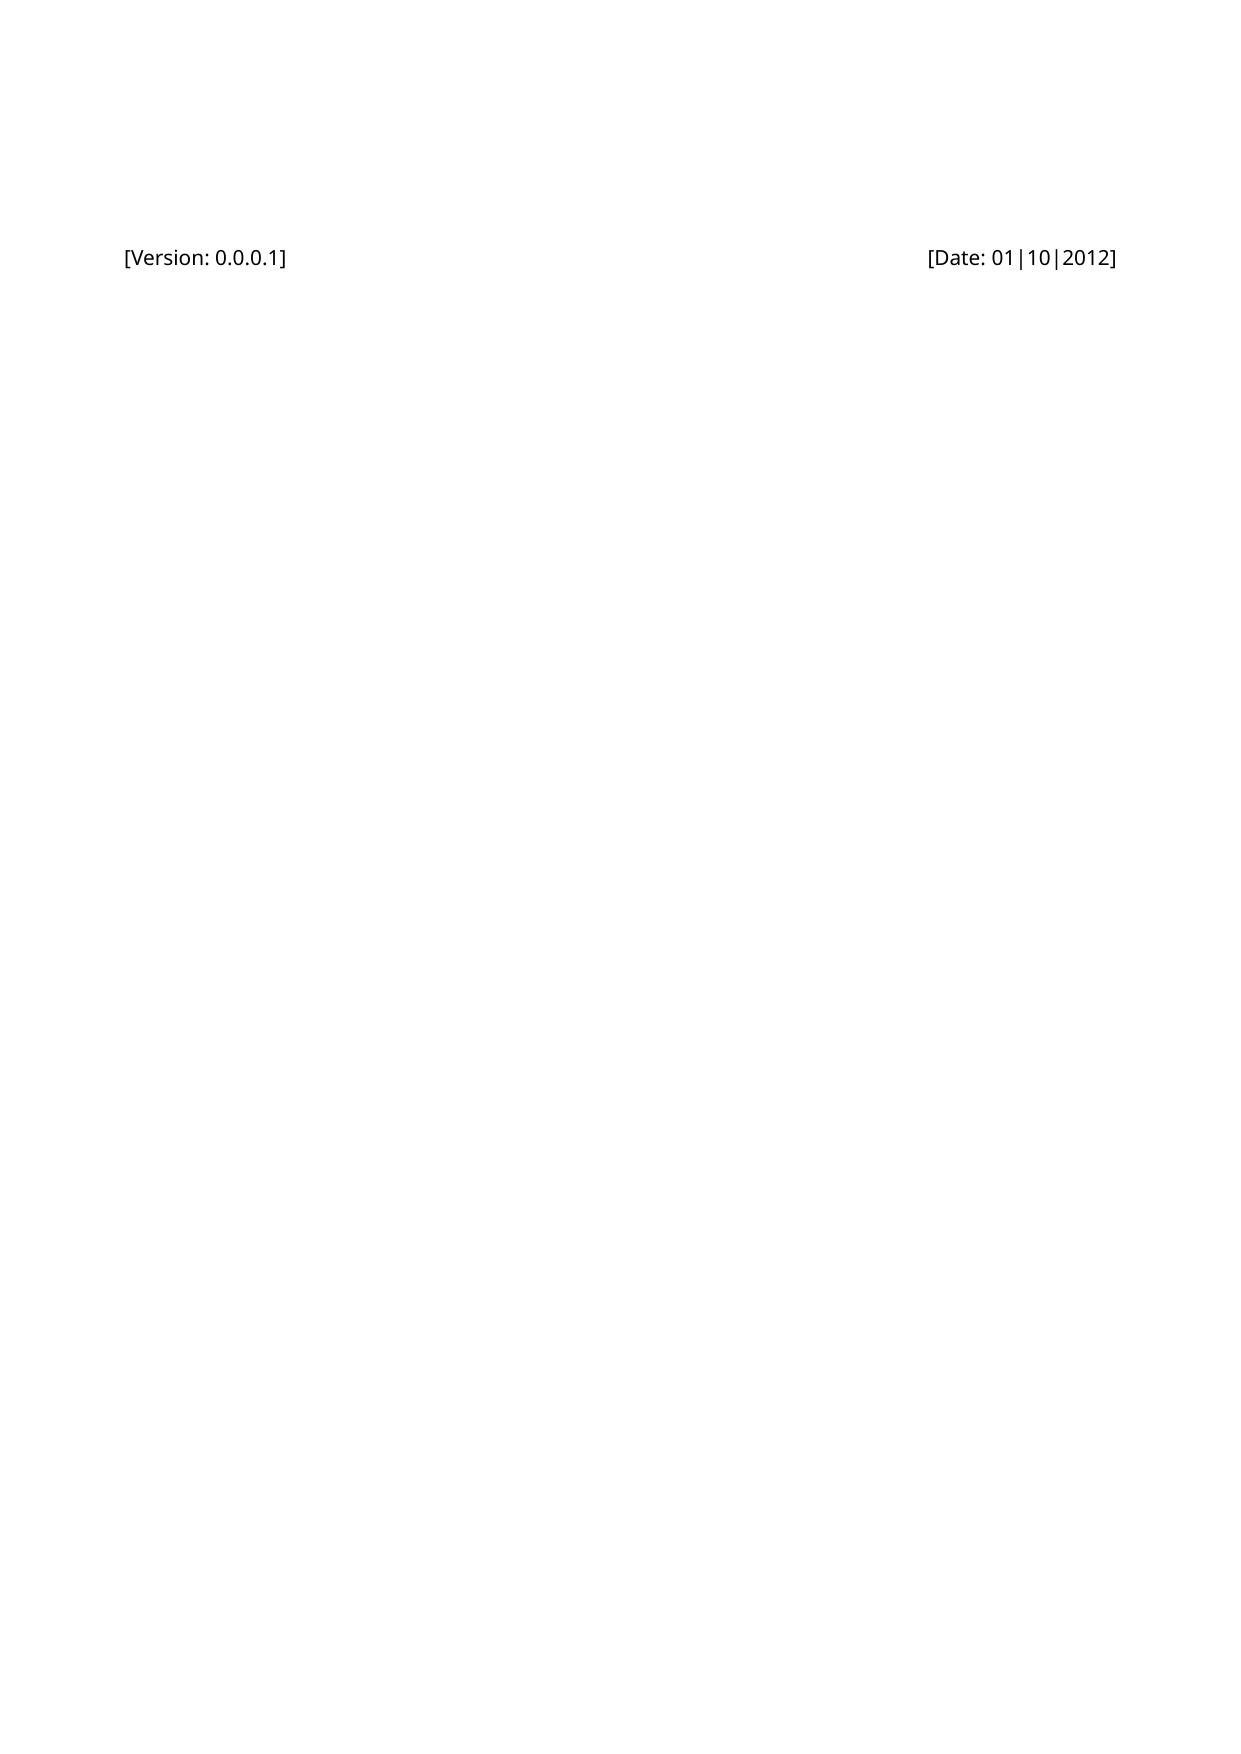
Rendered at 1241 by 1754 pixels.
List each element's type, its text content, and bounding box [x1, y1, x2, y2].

table_header [Date: 01|10|2012] [620, 237, 1122, 277]
table_header [Version: 0.0.0.1] [118, 237, 620, 277]
